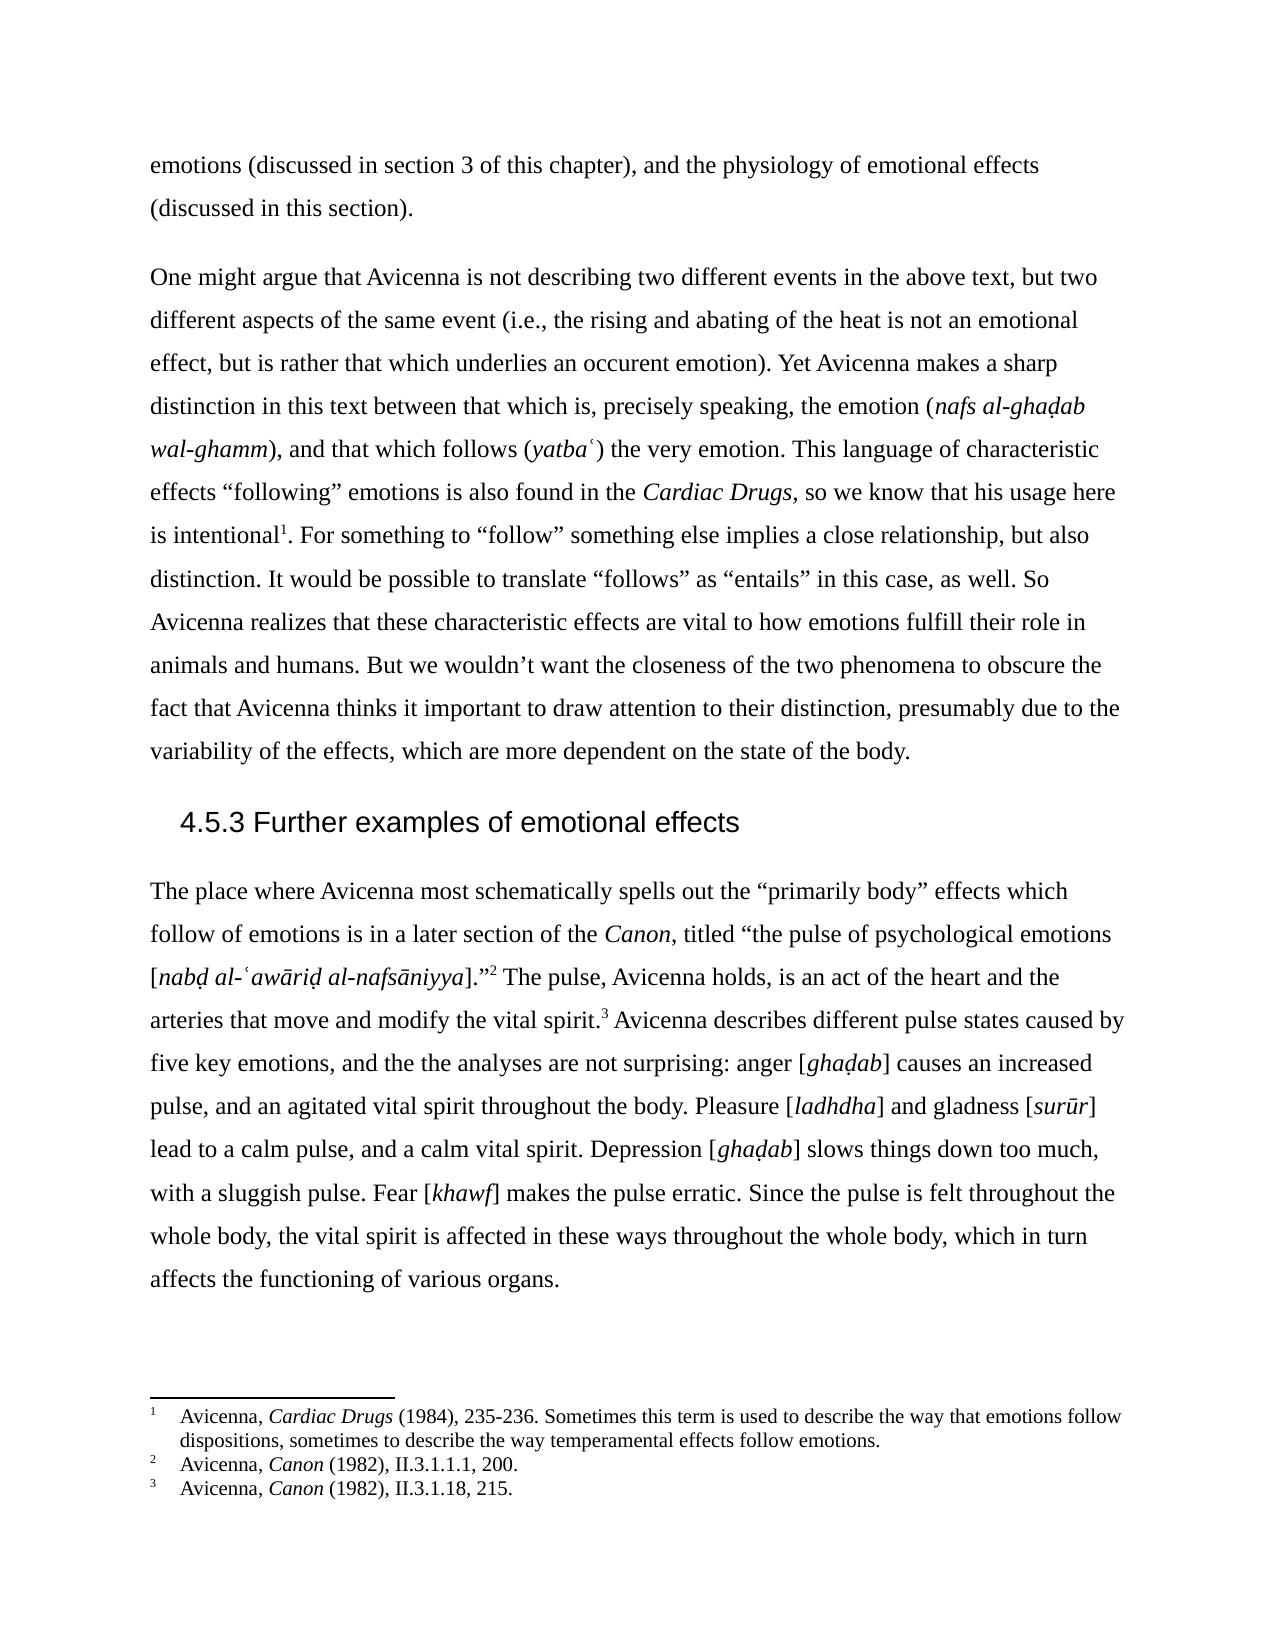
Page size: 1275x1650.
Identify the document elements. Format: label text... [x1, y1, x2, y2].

text Avicenna, Canon (1982), II.3.1.1.1, 200. [150, 1452, 1125, 1476]
text One might argue that Avicenna is not describing two different events in the above text, but two different aspects of the same event (i.e., the rising and abating of the heat is not an emotional effect, but is rather that which underlies an occurent emotion). Yet Avicenna makes a sharp distinction in this text between that which is, precisely speaking, the emotion (nafs al-ghaḍab wal-ghamm), and that which follows (yatbaʿ) the very emotion. This language of characteristic effects “following” emotions is also found in the Cardiac Drugs, so we know that his usage here is intentional. For something to “follow” something else implies a close relationship, but also distinction. It would be possible to translate “follows” as “entails” in this case, as well. So Avicenna realizes that these characteristic effects are vital to how emotions fulfill their role in animals and humans. But we wouldn’t want the closeness of the two phenomena to obscure the fact that Avicenna thinks it important to draw attention to their distinction, presumably due to the variability of the effects, which are more dependent on the state of the body. [150, 262, 1125, 765]
subtitle 4.5.3 Further examples of emotional effects [180, 805, 1125, 838]
text Avicenna, Cardiac Drugs (1984), 235-236. Sometimes this term is used to describe the way that emotions follow dispositions, sometimes to describe the way temperamental effects follow emotions. [150, 1404, 1125, 1452]
text emotions (discussed in section 3 of this chapter), and the physiology of emotional effects (discussed in this section). [150, 150, 1125, 222]
text Avicenna, Canon (1982), II.3.1.18, 215. [150, 1476, 1125, 1500]
text The place where Avicenna most schematically spells out the “primarily body” effects which follow of emotions is in a later section of the Canon, titled “the pulse of psychological emotions [nabḍ al-ʿawāriḍ al-nafsāniyya].” The pulse, Avicenna holds, is an act of the heart and the arteries that move and modify the vital spirit. Avicenna describes different pulse states caused by five key emotions, and the the analyses are not surprising: anger [ghaḍab] causes an increased pulse, and an agitated vital spirit throughout the body. Pleasure [ladhdha] and gladness [surūr] lead to a calm pulse, and a calm vital spirit. Depression [ghaḍab] slows things down too much, with a sluggish pulse. Fear [khawf] makes the pulse erratic. Since the pulse is felt throughout the whole body, the vital spirit is affected in these ways throughout the whole body, which in turn affects the functioning of various organs. [150, 876, 1125, 1293]
